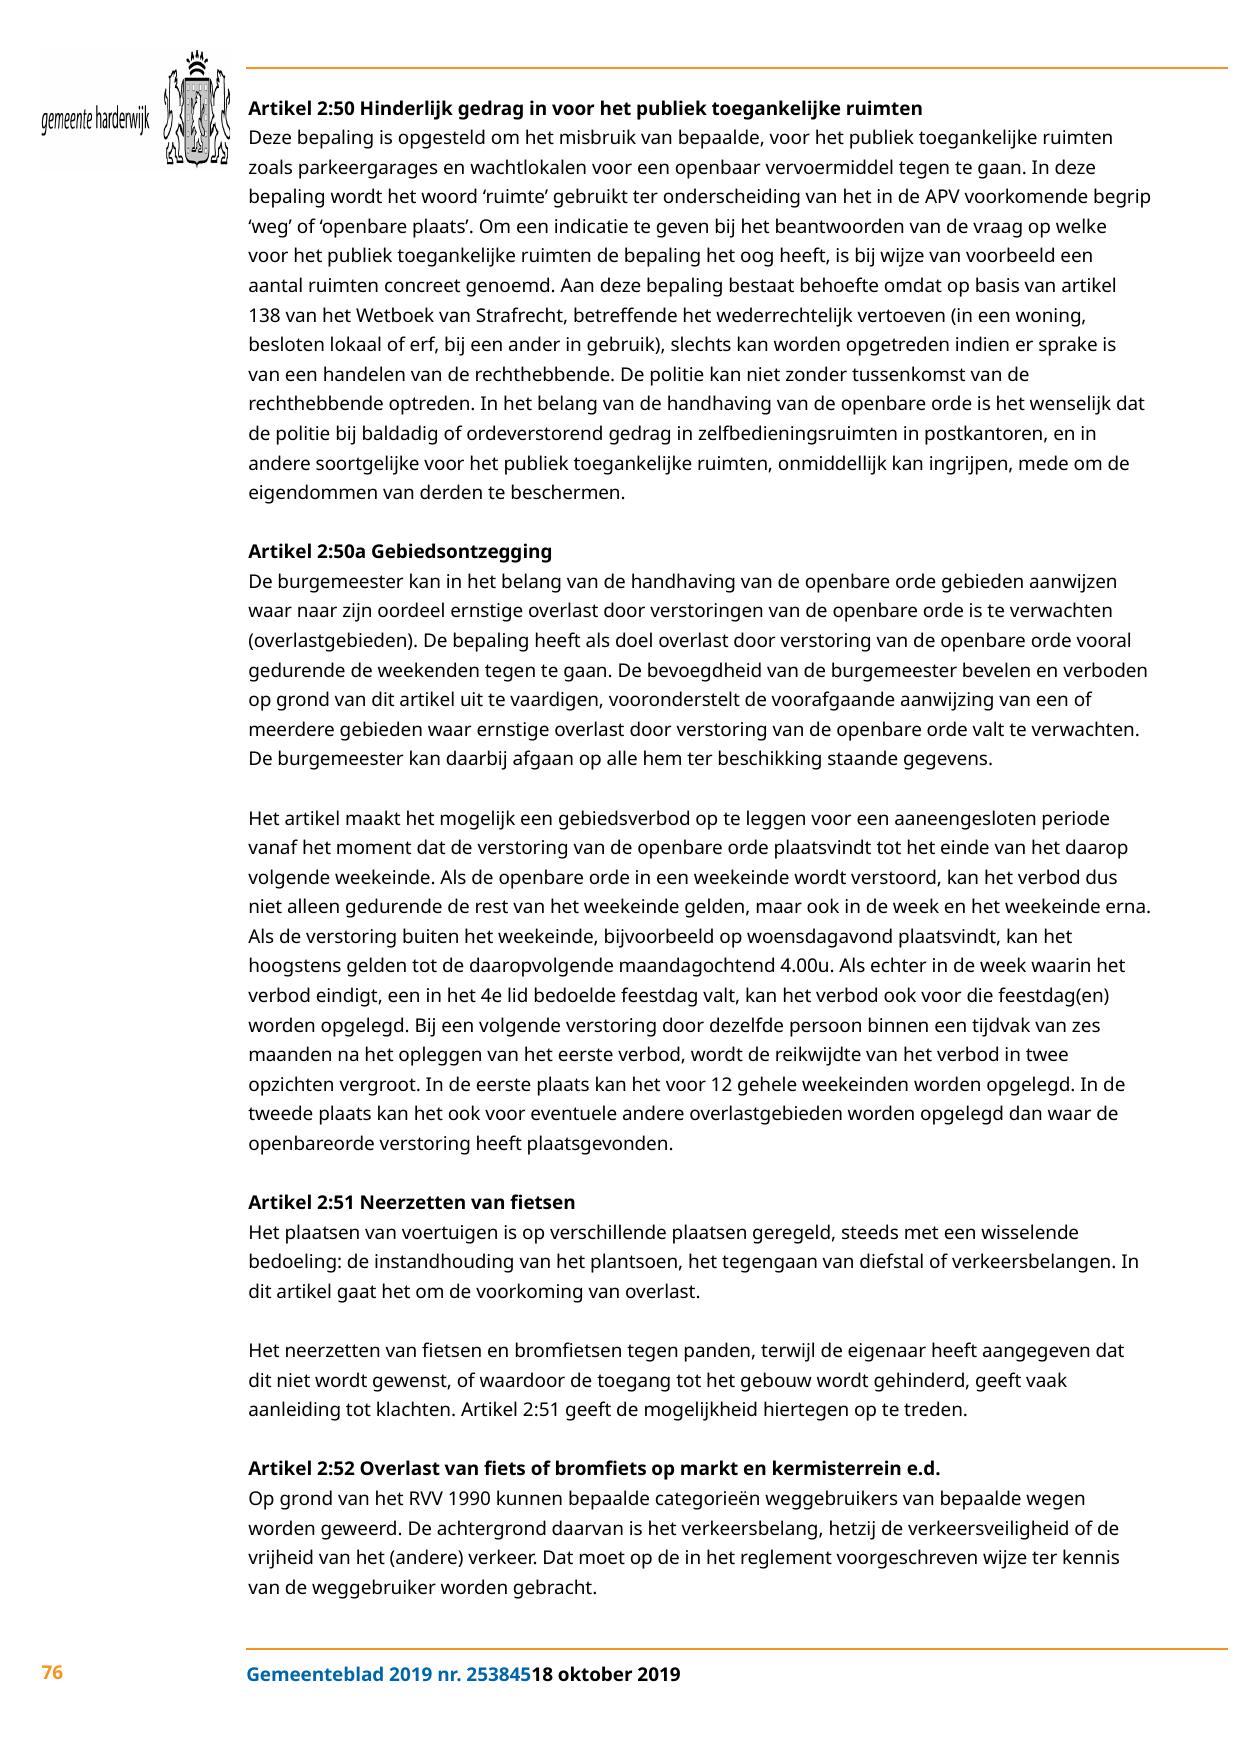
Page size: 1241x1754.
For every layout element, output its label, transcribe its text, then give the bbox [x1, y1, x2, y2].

text Artikel 2:51 Neerzetten van fietsen [248, 1189, 1152, 1215]
text Artikel 2:50a Gebiedsontzegging [248, 538, 1152, 564]
text Artikel 2:50 Hinderlijk gedrag in voor het publiek toegankelijke ruimten [248, 95, 1152, 121]
text Het plaatsen van voertuigen is op verschillende plaatsen geregeld, steeds met een wisselende bedoeling: de instandhouding van het plantsoen, het tegengaan van diefstal of verkeersbelangen. In dit artikel gaat het om de voorkoming van overlast. [248, 1219, 1152, 1304]
text Het artikel maakt het mogelijk een gebiedsverbod op te leggen voor een aaneengesloten periode vanaf het moment dat de verstoring van de openbare orde plaatsvindt tot het einde van het daarop volgende weekeinde. Als de openbare orde in een weekeinde wordt verstoord, kan het verbod dus niet alleen gedurende de rest van het weekeinde gelden, maar ook in de week en het weekeinde erna. Als de verstoring buiten het weekeinde, bijvoorbeeld op woensdagavond plaatsvindt, kan het hoogstens gelden tot de daaropvolgende maandagochtend 4.00u. Als echter in de week waarin het verbod eindigt, een in het 4e lid bedoelde feestdag valt, kan het verbod ook voor die feestdag(en) worden opgelegd. Bij een volgende verstoring door dezelfde persoon binnen een tijdvak van zes maanden na het opleggen van het eerste verbod, wordt de reikwijdte van het verbod in twee opzichten vergroot. In de eerste plaats kan het voor 12 gehele weekeinden worden opgelegd. In de tweede plaats kan het ook voor eventuele andere overlastgebieden worden opgelegd dan waar de openbareorde verstoring heeft plaatsgevonden. [248, 805, 1152, 1156]
text De burgemeester kan in het belang van de handhaving van de openbare orde gebieden aanwijzen waar naar zijn oordeel ernstige overlast door verstoringen van de openbare orde is te verwachten (overlastgebieden). De bepaling heeft als doel overlast door verstoring van de openbare orde vooral gedurende de weekenden tegen te gaan. De bevoegdheid van de burgemeester bevelen en verboden op grond van dit artikel uit te vaardigen, vooronderstelt de voorafgaande aanwijzing van een of meerdere gebieden waar ernstige overlast door verstoring van de openbare orde valt te verwachten. De burgemeester kan daarbij afgaan op alle hem ter beschikking staande gegevens. [248, 568, 1152, 771]
text Deze bepaling is opgesteld om het misbruik van bepaalde, voor het publiek toegankelijke ruimten zoals parkeergarages en wachtlokalen voor een openbaar vervoermiddel tegen te gaan. In deze bepaling wordt het woord ‘ruimte’ gebruikt ter onderscheiding van het in de APV voorkomende begrip ‘weg’ of ‘openbare plaats’. Om een indicatie te geven bij het beantwoorden van de vraag op welke voor het publiek toegankelijke ruimten de bepaling het oog heeft, is bij wijze van voorbeeld een aantal ruimten concreet genoemd. Aan deze bepaling bestaat behoefte omdat op basis van artikel 138 van het Wetboek van Strafrecht, betreffende het wederrechtelijk vertoeven (in een woning, besloten lokaal of erf, bij een ander in gebruik), slechts kan worden opgetreden indien er sprake is van een handelen van de rechthebbende. De politie kan niet zonder tussenkomst van de rechthebbende optreden. In het belang van de handhaving van de openbare orde is het wenselijk dat de politie bij baldadig of ordeverstorend gedrag in zelfbedieningsruimten in postkantoren, en in andere soortgelijke voor het publiek toegankelijke ruimten, onmiddellijk kan ingrijpen, mede om de eigendommen van derden te beschermen. [248, 124, 1152, 505]
text Het neerzetten van fietsen en bromfietsen tegen panden, terwijl de eigenaar heeft aangegeven dat dit niet wordt gewenst, of waardoor de toegang tot het gebouw wordt gehinderd, geeft vaak aanleiding tot klachten. Artikel 2:51 geeft de mogelijkheid hiertegen op te treden. [248, 1337, 1152, 1422]
text Artikel 2:52 Overlast van fiets of bromfiets op markt en kermisterrein e.d. [248, 1456, 1152, 1481]
text Op grond van het RVV 1990 kunnen bepaalde categorieën weggebruikers van bepaalde wegen worden geweerd. De achtergrond daarvan is het verkeersbelang, hetzij de verkeersveiligheid of de vrijheid van het (andere) verkeer. Dat moet op de in het reglement voorgeschreven wijze ter kennis van de weggebruiker worden gebracht. [248, 1485, 1152, 1600]
picture [41, 47, 231, 172]
